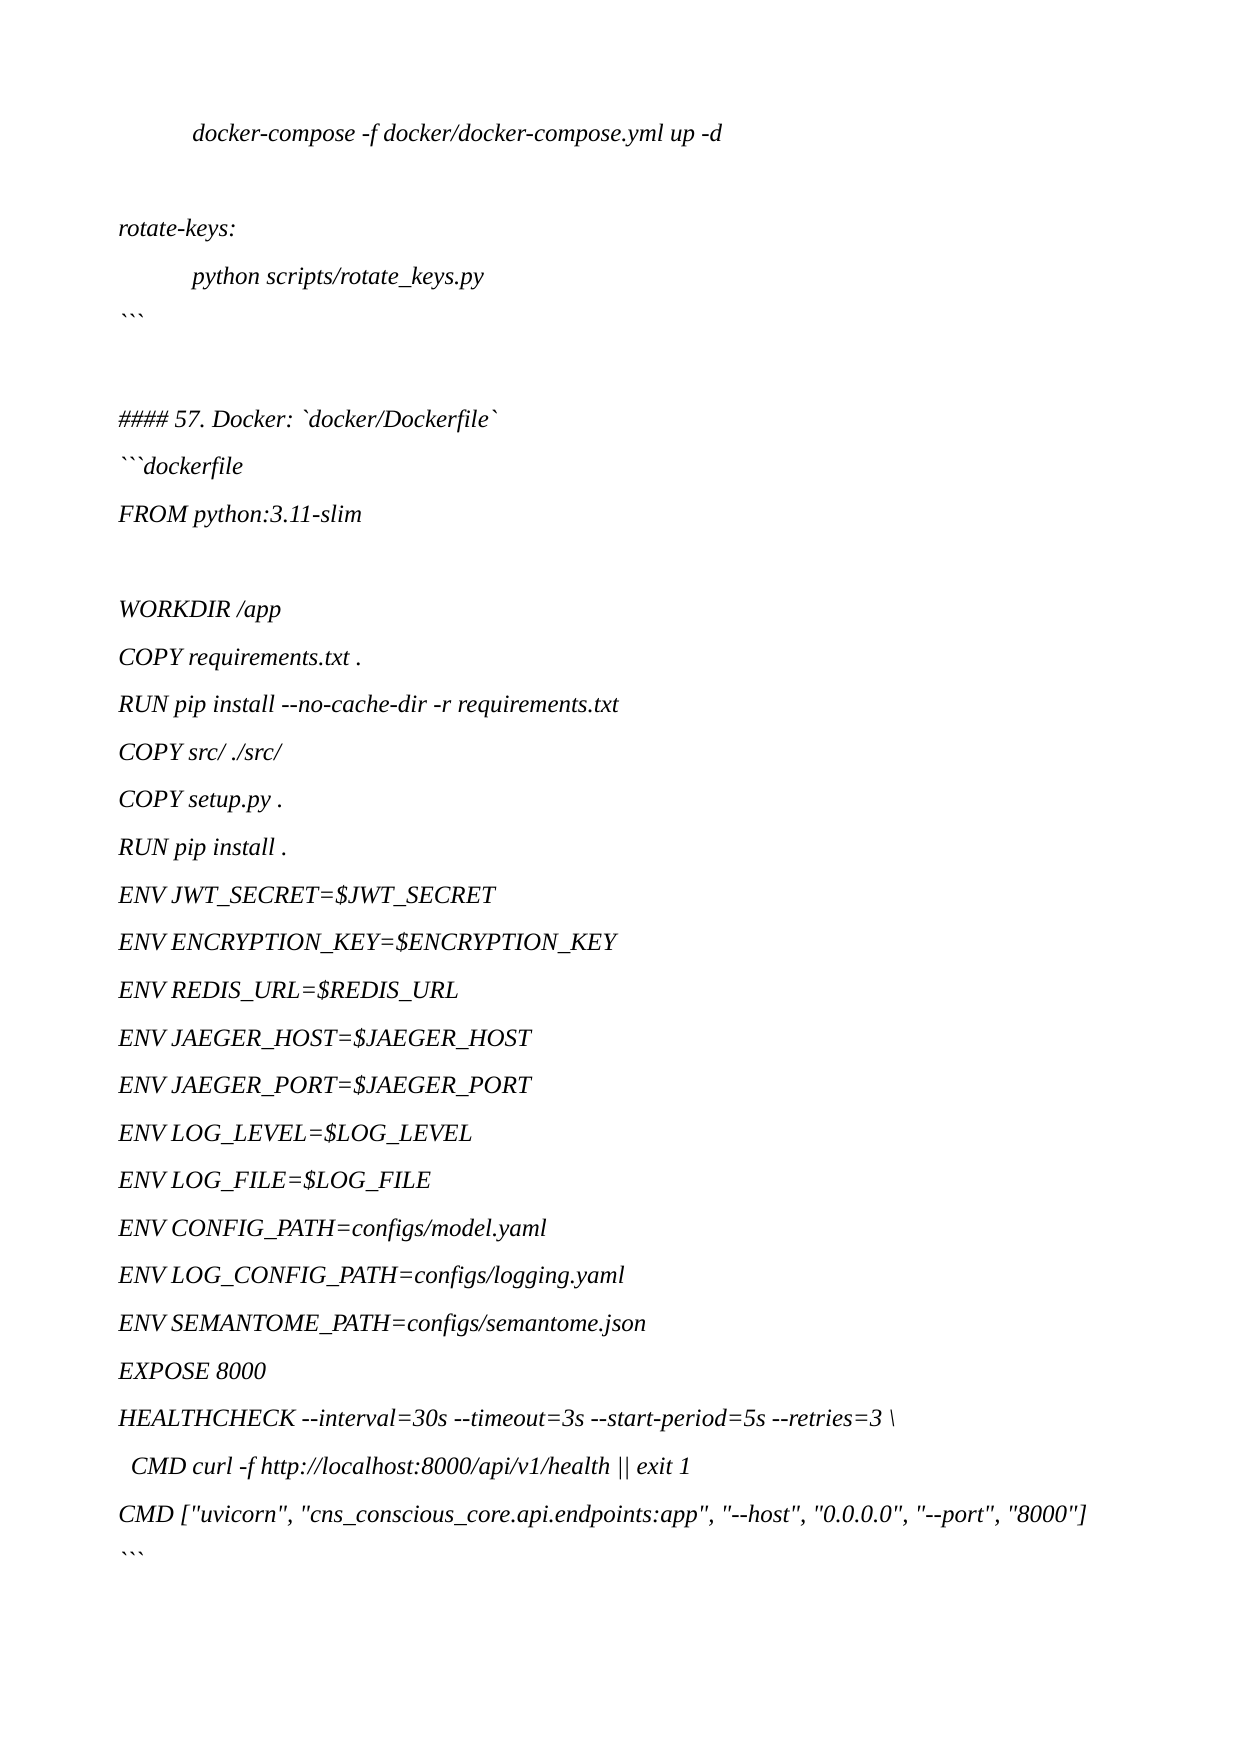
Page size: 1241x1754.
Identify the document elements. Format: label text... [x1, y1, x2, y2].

text RUN pip install --no-cache-dir -r requirements.txt [118, 689, 1122, 718]
text ```dockerfile [118, 451, 1122, 480]
text ENV JAEGER_PORT=$JAEGER_PORT [118, 1070, 1122, 1099]
text ``` [118, 1546, 1122, 1575]
text #### 57. Docker: `docker/Dockerfile` [118, 404, 1122, 432]
text COPY src/ ./src/ [118, 737, 1122, 766]
text python scripts/rotate_keys.py [118, 261, 1122, 290]
text ENV CONFIG_PATH=configs/model.yaml [118, 1213, 1122, 1242]
text ENV JAEGER_HOST=$JAEGER_HOST [118, 1023, 1122, 1051]
text rotate-keys: [118, 213, 1122, 242]
text ENV REDIS_URL=$REDIS_URL [118, 975, 1122, 1004]
text WORKDIR /app [118, 594, 1122, 623]
text docker-compose -f docker/docker-compose.yml up -d [118, 118, 1122, 147]
text ENV LOG_CONFIG_PATH=configs/logging.yaml [118, 1261, 1122, 1289]
text RUN pip install . [118, 832, 1122, 861]
text COPY setup.py . [118, 784, 1122, 813]
text ENV LOG_LEVEL=$LOG_LEVEL [118, 1118, 1122, 1147]
text CMD ["uvicorn", "cns_conscious_core.api.endpoints:app", "--host", "0.0.0.0", "--port", "8000"] [118, 1499, 1122, 1527]
text FROM python:3.11-slim [118, 499, 1122, 528]
text EXPOSE 8000 [118, 1356, 1122, 1384]
text CMD curl -f http://localhost:8000/api/v1/health || exit 1 [118, 1451, 1122, 1480]
text ``` [118, 308, 1122, 337]
text ENV SEMANTOME_PATH=configs/semantome.json [118, 1308, 1122, 1337]
text ENV JWT_SECRET=$JWT_SECRET [118, 880, 1122, 908]
text ENV ENCRYPTION_KEY=$ENCRYPTION_KEY [118, 927, 1122, 956]
text ENV LOG_FILE=$LOG_FILE [118, 1165, 1122, 1194]
text COPY requirements.txt . [118, 642, 1122, 671]
text HEALTHCHECK --interval=30s --timeout=3s --start-period=5s --retries=3 \ [118, 1403, 1122, 1432]
